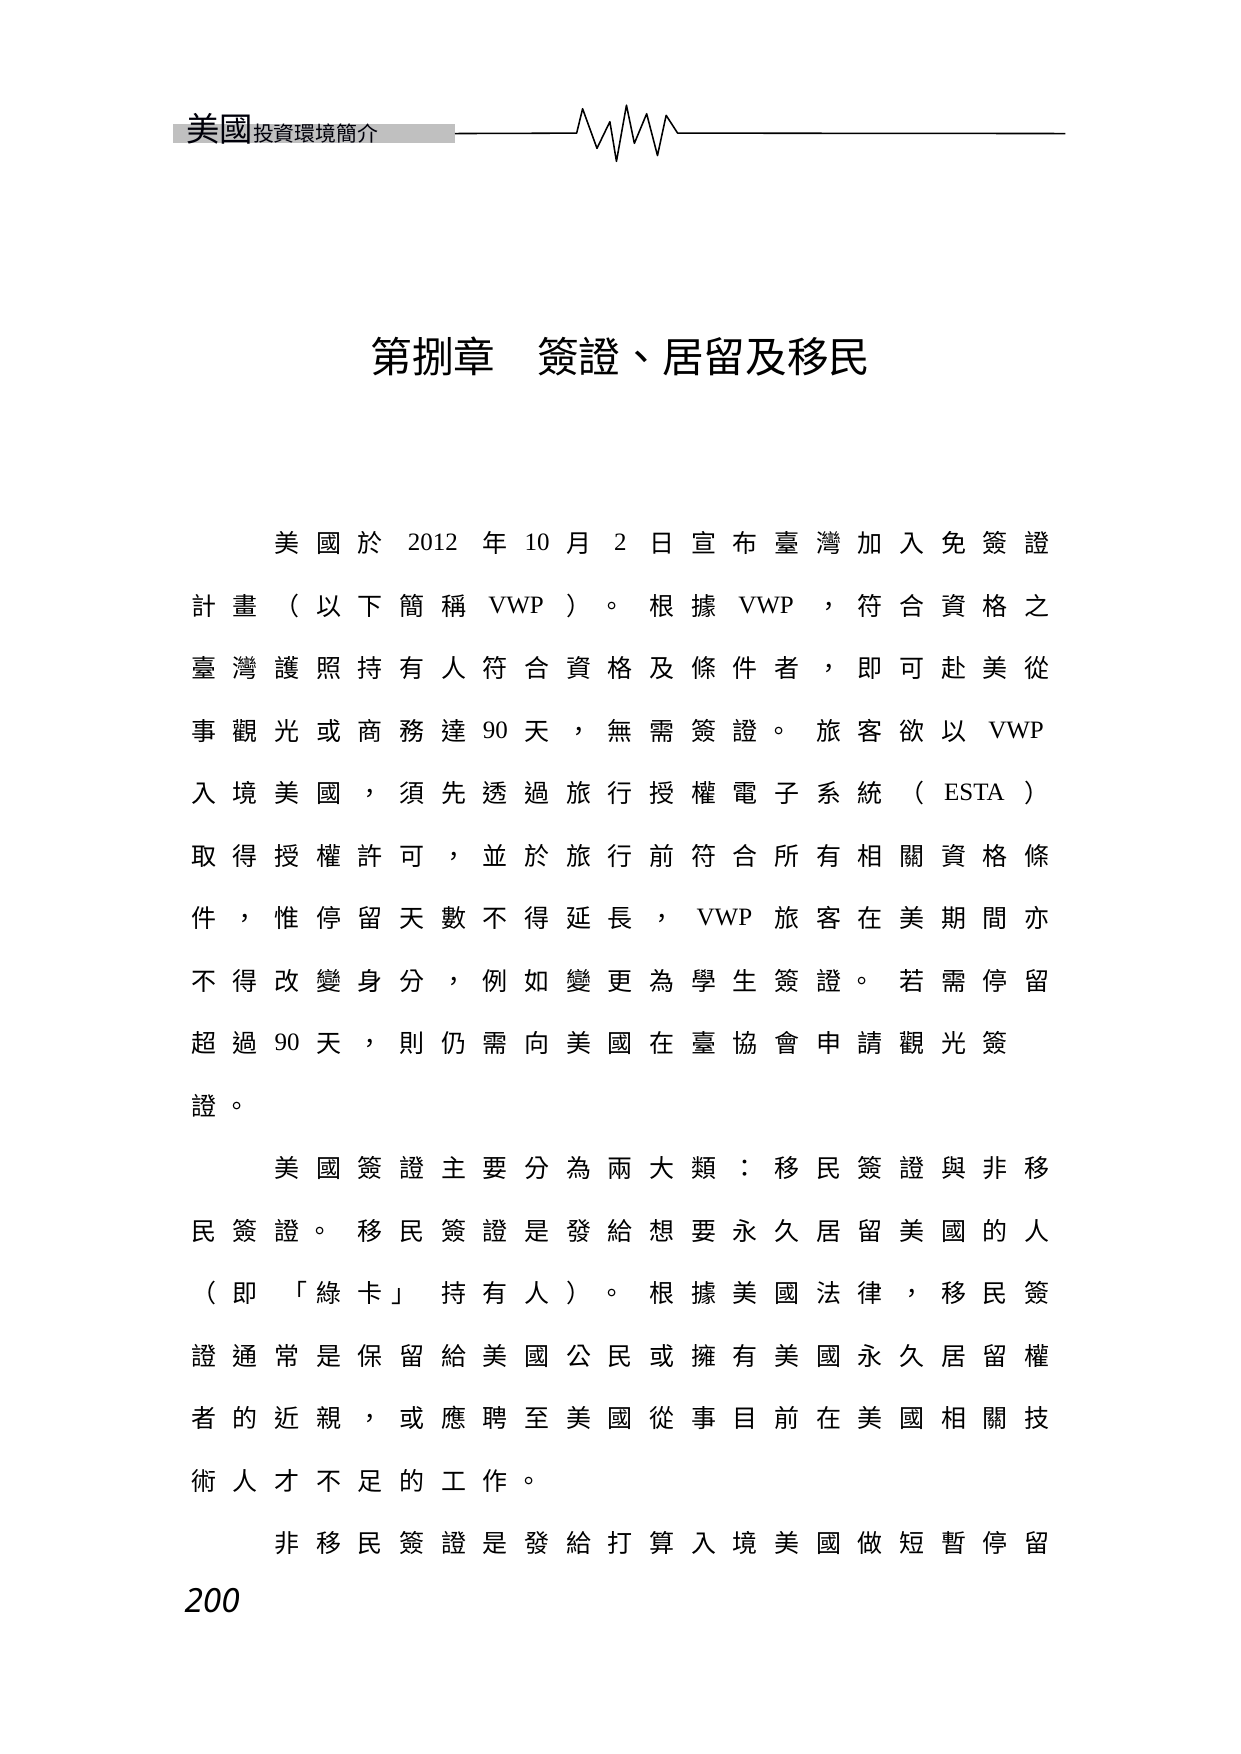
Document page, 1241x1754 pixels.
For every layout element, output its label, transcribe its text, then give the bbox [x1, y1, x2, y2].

text 美國簽證主要分為兩大類：移民簽證與非移民簽證。移民簽證是發給想要永久居留美國的人（即「綠卡」持有人）。根據美國法律，移民簽證通常是保留給美國公民或擁有美國永久居留權者的近親，或應聘至美國從事目前在美國相關技術人才不足的工作。 [183, 1125, 1058, 1500]
text 美國於2012年10月2日宣布臺灣加入免簽證計畫（以下簡稱VWP）。根據VWP，符合資格之臺灣護照持有人符合資格及條件者，即可赴美從事觀光或商務達90天，無需簽證。旅客欲以VWP入境美國，須先透過旅行授權電子系統（ESTA）取得授權許可，並於旅行前符合所有相關資格條件，惟停留天數不得延長，VWP旅客在美期間亦不得改變身分，例如變更為學生簽證。若需停留超過90天，則仍需向美國在臺協會申請觀光簽證。 [183, 500, 1058, 1125]
text 第捌章 簽證、居留及移民 [183, 313, 1058, 375]
text 非移民簽證是發給打算入境美國做短暫停留 [183, 1500, 1058, 1563]
